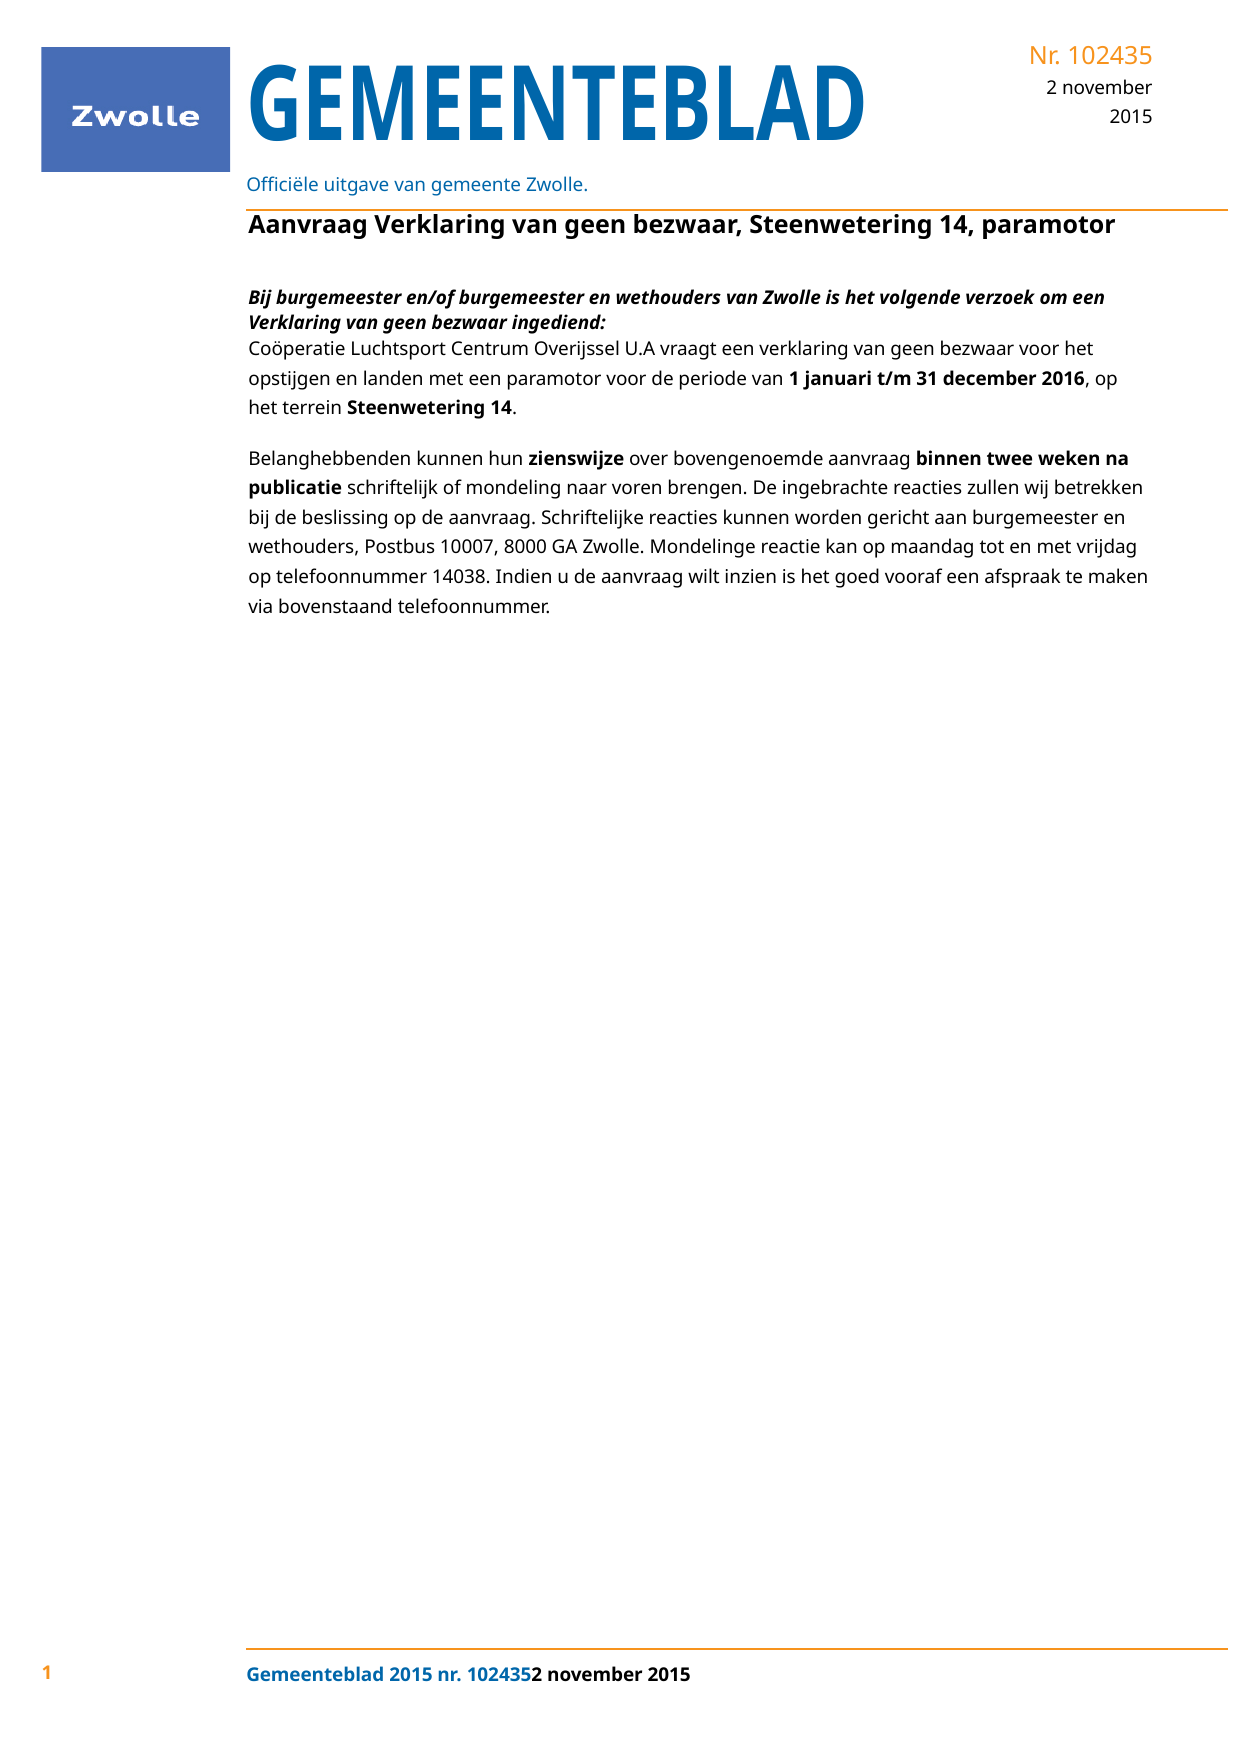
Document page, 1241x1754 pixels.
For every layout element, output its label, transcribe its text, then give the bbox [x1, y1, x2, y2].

text Belanghebbenden kunnen hun zienswijze over bovengenoemde aanvraag binnen twee weken na publicatie schriftelijk of mondeling naar voren brengen. De ingebrachte reacties zullen wij betrekken bij de beslissing op de aanvraag. Schriftelijke reacties kunnen worden gericht aan burgemeester en wethouders, Postbus 10007, 8000 GA Zwolle. Mondelinge reactie kan op maandag tot en met vrijdag op telefoonnummer 14038. Indien u de aanvraag wilt inzien is het goed vooraf een afspraak te maken via bovenstaand telefoonnummer. [248, 445, 1152, 618]
text Bij burgemeester en/of burgemeester en wethouders van Zwolle is het volgende verzoek om een Verklaring van geen bezwaar ingediend: [248, 284, 1152, 335]
text Aanvraag Verklaring van geen bezwaar, Steenwetering 14, paramotor [248, 211, 1152, 241]
picture [41, 47, 231, 172]
text Coöperatie Luchtsport Centrum Overijssel U.A vraagt een verklaring van geen bezwaar voor het opstijgen en landen met een paramotor voor de periode van 1 januari t/m 31 december 2016, op het terrein Steenwetering 14. [248, 335, 1152, 420]
